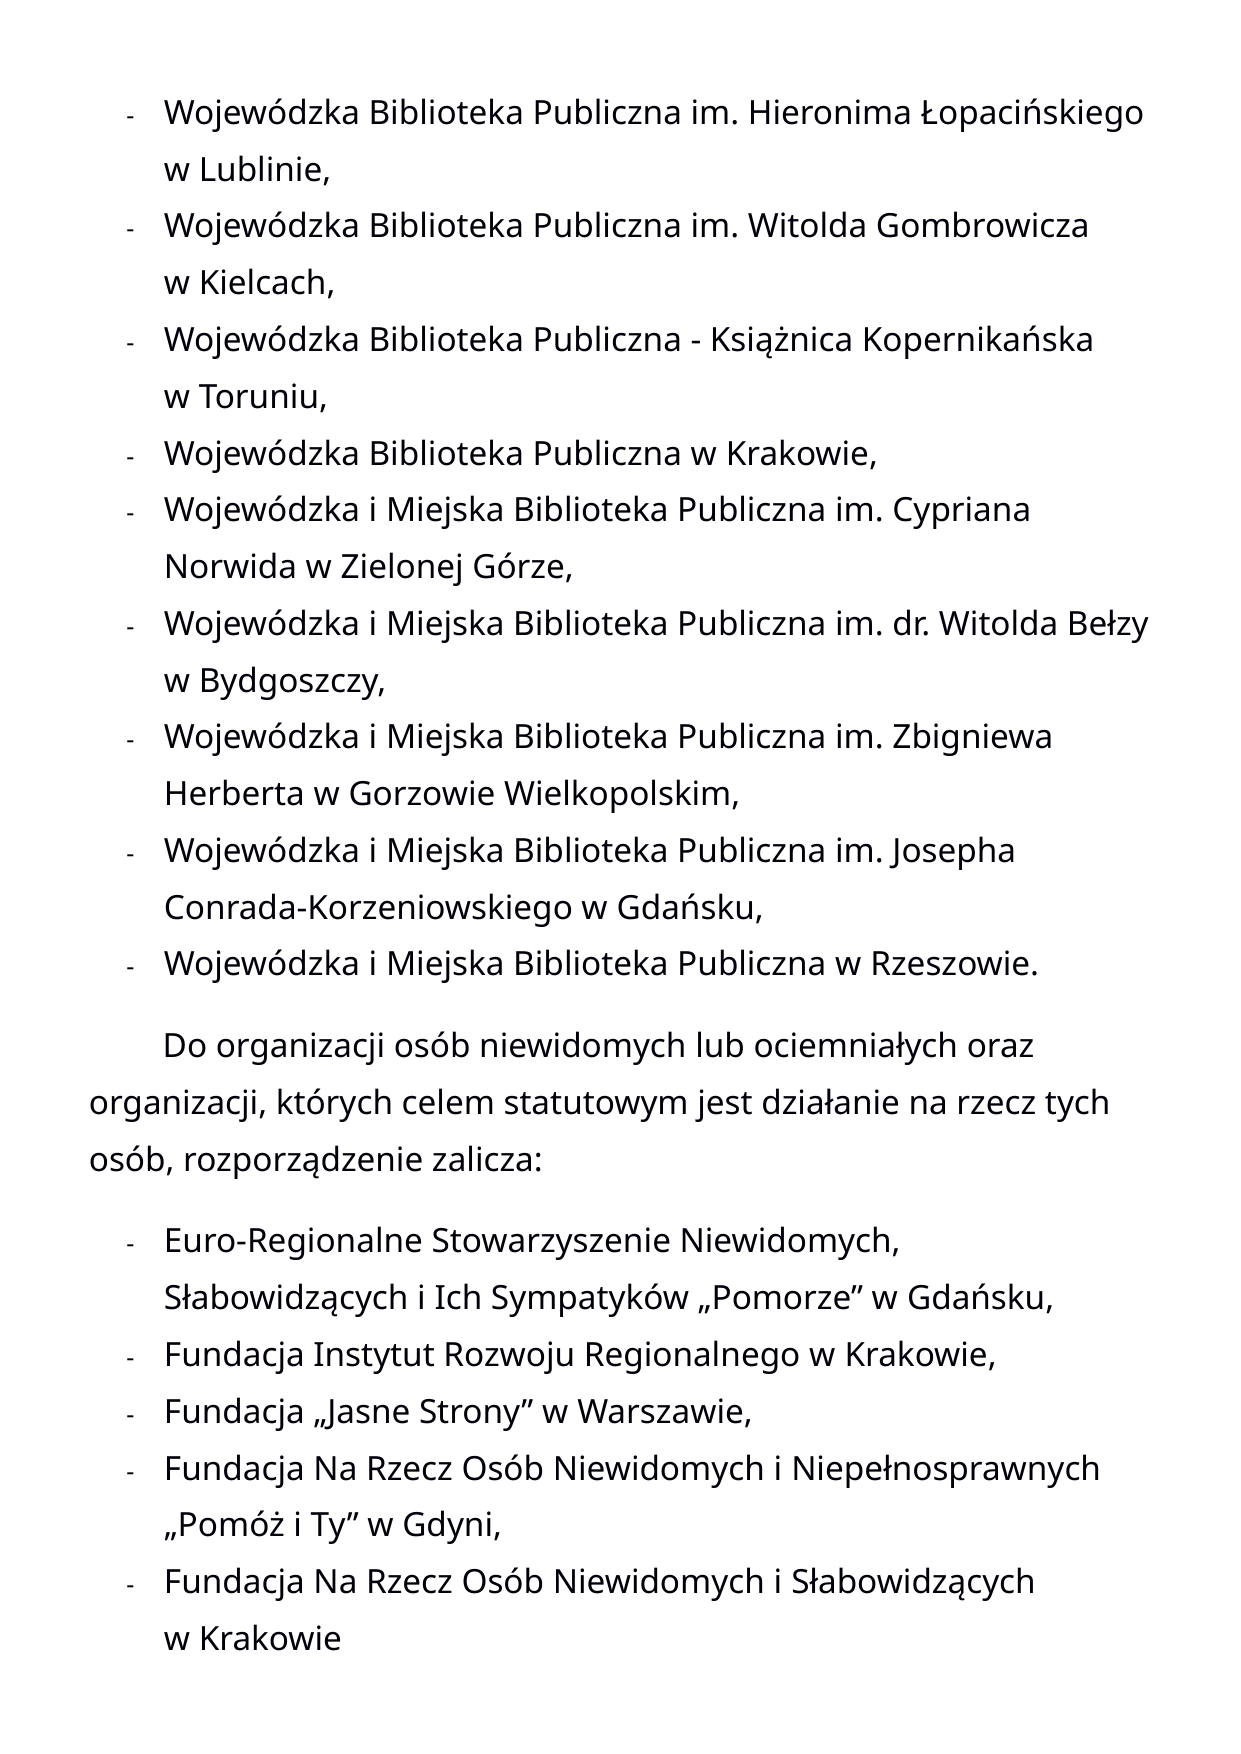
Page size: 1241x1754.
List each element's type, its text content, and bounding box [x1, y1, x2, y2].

list Euro-Regionalne Stowarzyszenie Niewidomych, Słabowidzących i Ich Sympatyków „Pomorze” w Gdańsku, [126, 1217, 1152, 1319]
list Wojewódzka Biblioteka Publiczna w Krakowie, [126, 429, 1152, 475]
list Fundacja „Jasne Strony” w Warszawie, [126, 1388, 1152, 1433]
list Wojewódzka i Miejska Biblioteka Publiczna im. Zbigniewa Herberta w Gorzowie Wielkopolskim, [126, 713, 1152, 815]
list Wojewódzka Biblioteka Publiczna - Książnica Kopernikańska w Toruniu, [126, 316, 1152, 418]
list Wojewódzka i Miejska Biblioteka Publiczna im. Josepha Conrada-Korzeniowskiego w Gdańsku, [126, 827, 1152, 929]
list Wojewódzka i Miejska Biblioteka Publiczna w Rzeszowie. [126, 940, 1152, 986]
list Fundacja Na Rzecz Osób Niewidomych i Niepełnosprawnych „Pomóż i Ty” w Gdyni, [126, 1444, 1152, 1547]
list Wojewódzka Biblioteka Publiczna im. Hieronima Łopacińskiego w Lublinie, [126, 89, 1152, 191]
text Do organizacji osób niewidomych lub ociemniałych oraz organizacji, których celem statutowym jest działanie na rzecz tych osób, rozporządzenie zalicza: [89, 1022, 1152, 1181]
list Wojewódzka Biblioteka Publiczna im. Witolda Gombrowicza w Kielcach, [126, 202, 1152, 304]
list Wojewódzka i Miejska Biblioteka Publiczna im. dr. Witolda Bełzy w Bydgoszczy, [126, 599, 1152, 702]
list Wojewódzka i Miejska Biblioteka Publiczna im. Cypriana Norwida w Zielonej Górze, [126, 486, 1152, 588]
list Fundacja Na Rzecz Osób Niewidomych i Słabowidzących w Krakowie [126, 1558, 1152, 1660]
list Fundacja Instytut Rozwoju Regionalnego w Krakowie, [126, 1331, 1152, 1376]
